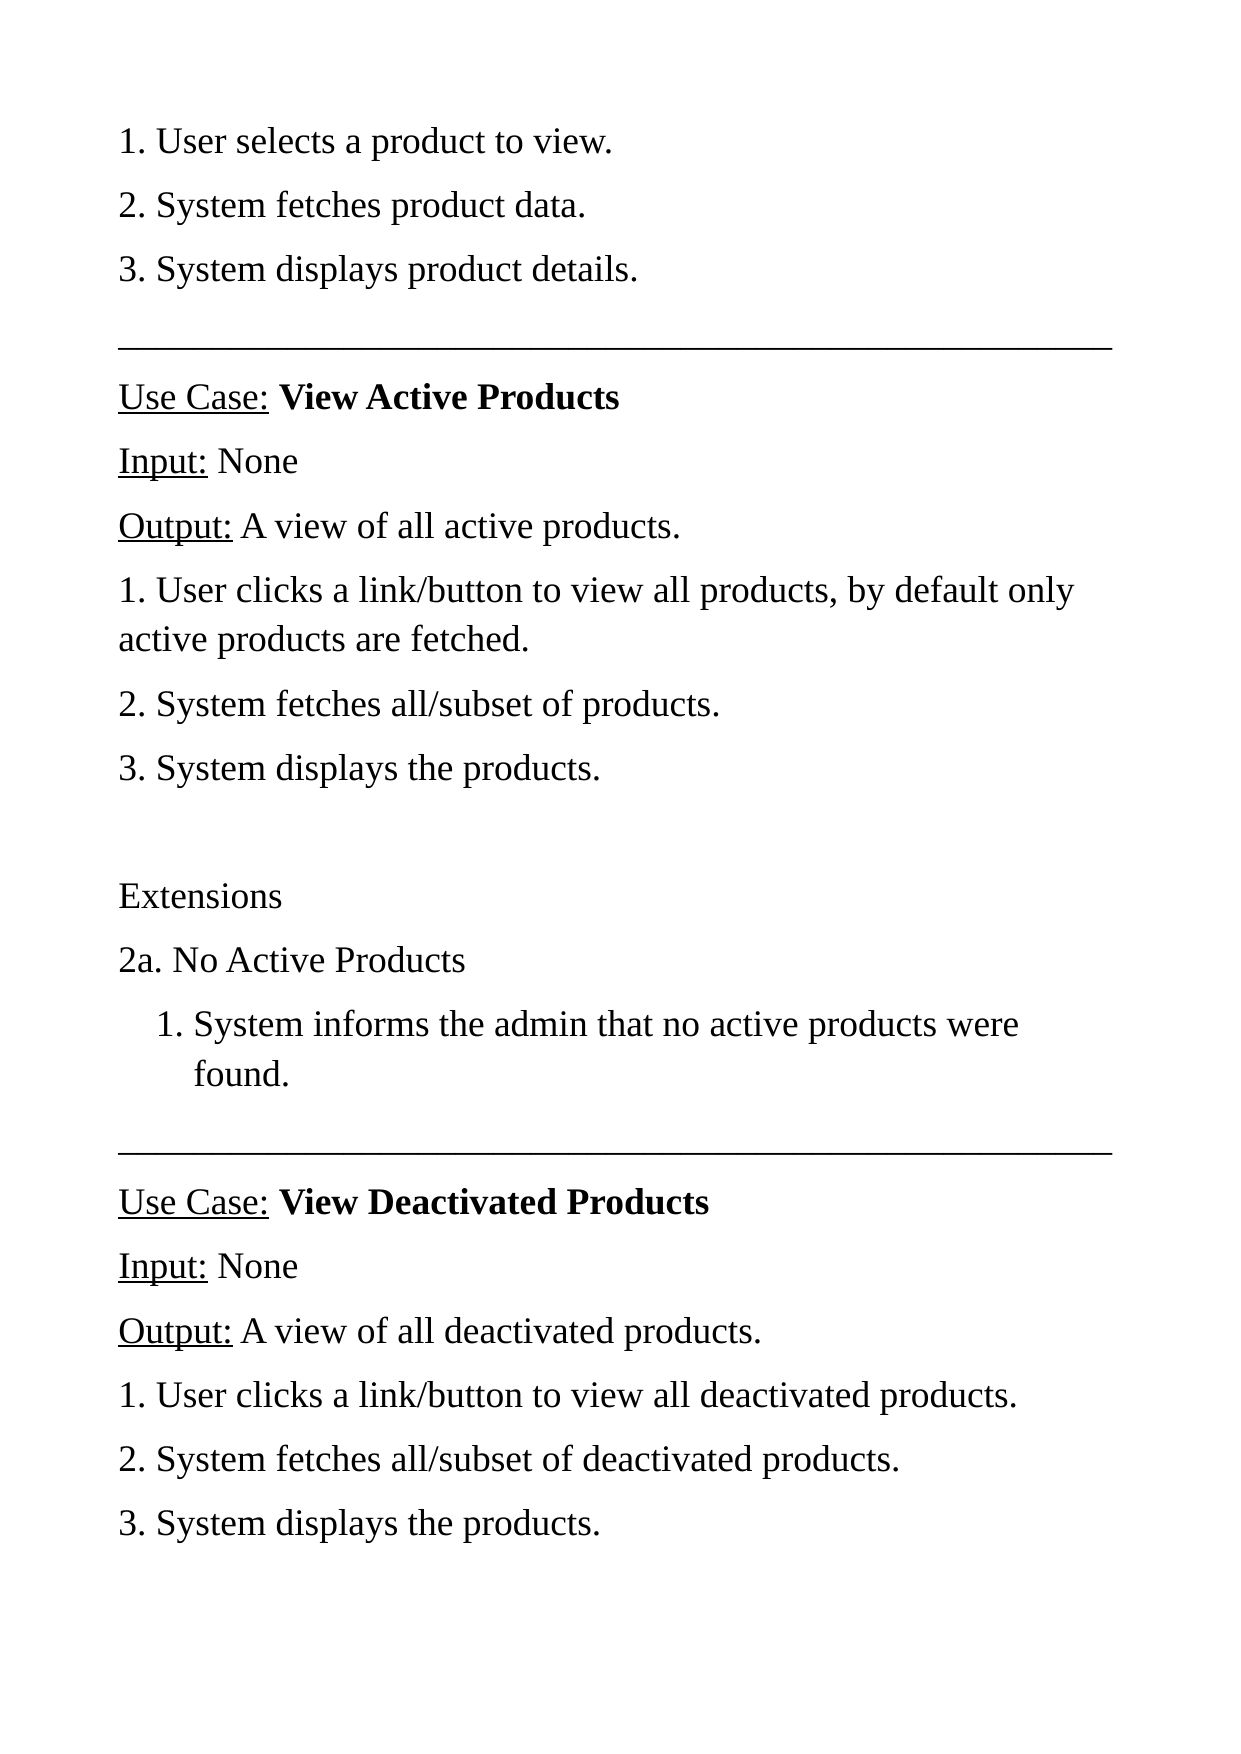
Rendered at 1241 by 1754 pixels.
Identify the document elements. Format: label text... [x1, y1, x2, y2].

text 3. System displays product details. [118, 246, 1122, 289]
text 3. System displays the products. [118, 745, 1122, 788]
text 1. User clicks a link/button to view all products, by default only active products are fetched. [118, 567, 1122, 660]
text Input: None [118, 1244, 1122, 1287]
text Extensions [118, 873, 1122, 917]
text 2a. No Active Products [118, 938, 1122, 981]
text 3. System displays the products. [118, 1501, 1122, 1544]
text _____________________________________________________ [118, 1116, 1122, 1159]
text 2. System fetches product data. [118, 182, 1122, 225]
text Use Case: View Active Products [118, 375, 1122, 418]
text Input: None [118, 439, 1122, 482]
text 1. User clicks a link/button to view all deactivated products. [118, 1372, 1122, 1415]
text Use Case: View Deactivated Products [118, 1180, 1122, 1223]
text 2. System fetches all/subset of products. [118, 681, 1122, 724]
text 1. User selects a product to view. [118, 118, 1122, 161]
text Output: A view of all deactivated products. [118, 1308, 1122, 1351]
text _____________________________________________________ [118, 311, 1122, 354]
text Output: A view of all active products. [118, 503, 1122, 546]
text 2. System fetches all/subset of deactivated products. [118, 1436, 1122, 1479]
list System informs the admin that no active products were found. [156, 1002, 1122, 1094]
